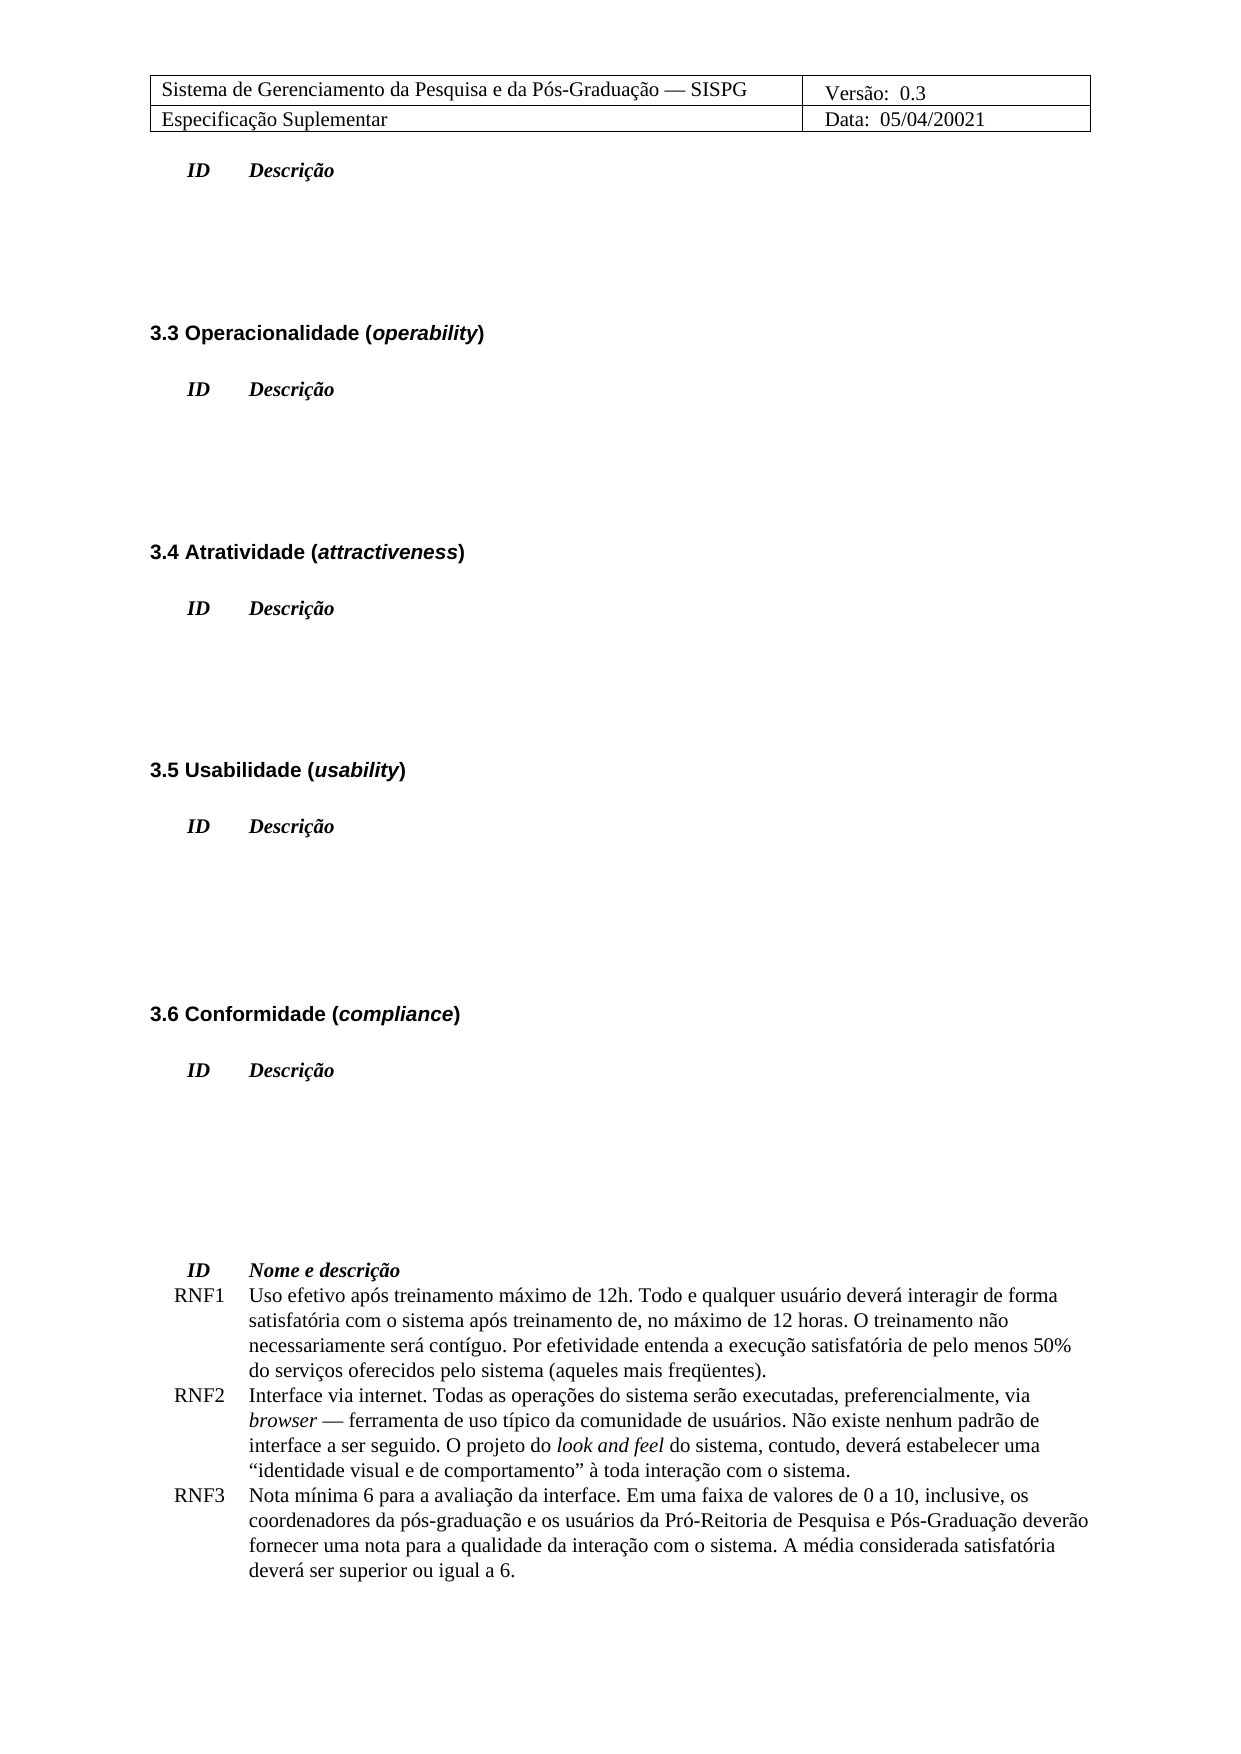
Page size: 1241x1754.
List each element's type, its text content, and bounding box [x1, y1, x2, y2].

table_cell [150, 232, 249, 257]
table_cell [150, 1132, 249, 1157]
table_cell [249, 1607, 1090, 1632]
table_header Nome e descrição [249, 1257, 1090, 1282]
table_cell [150, 426, 249, 451]
table_header Descrição [249, 157, 1090, 182]
table_cell [150, 207, 249, 232]
table_cell [249, 645, 1090, 670]
subtitle Conformidade (compliance) [150, 1001, 1090, 1026]
table_cell [249, 401, 1090, 426]
table_cell [249, 839, 1090, 863]
table_cell [150, 1107, 249, 1132]
table_cell [249, 232, 1090, 257]
table_cell [150, 476, 249, 501]
table_cell Uso efetivo após treinamento máximo de 12h. Todo e qualquer usuário deverá interagir de forma satisfatória com o sistema após treinamento de, no máximo de 12 horas. O treinamento não necessariamente será contíguo. Por efetividade entenda a execução satisfatória de pelo menos 50% do serviços oferecidos pelo sistema (aqueles mais freqüentes). [249, 1282, 1090, 1382]
table_cell Nota mínima 6 para a avaliação da interface. Em uma faixa de valores de 0 a 10, inclusive, os coordenadores da pós-graduação e os usuários da Pró-Reitoria de Pesquisa e Pós-Graduação deverão fornecer uma nota para a qualidade da interação com o sistema. A média considerada satisfatória deverá ser superior ou igual a 6. [249, 1482, 1090, 1582]
table_header ID [150, 595, 249, 620]
table_cell RNF2 [150, 1382, 249, 1482]
table_cell [249, 257, 1090, 282]
subtitle Usabilidade (usability) [150, 757, 1090, 782]
table_cell [150, 1157, 249, 1182]
table_cell RNF1 [150, 1282, 249, 1382]
table_cell [249, 1107, 1090, 1132]
table_cell [150, 257, 249, 282]
subtitle Atratividade (attractiveness) [150, 538, 1090, 563]
table_cell [150, 914, 249, 938]
table_cell [150, 839, 249, 863]
table_cell [150, 182, 249, 207]
table_cell RNF3 [150, 1482, 249, 1582]
table_cell [249, 476, 1090, 501]
table_cell [249, 1582, 1090, 1607]
table_header Descrição [249, 1057, 1090, 1082]
table_cell [150, 1607, 249, 1632]
table_cell [249, 670, 1090, 695]
table_header ID [150, 814, 249, 838]
table_header ID [150, 1257, 249, 1282]
table_cell [150, 645, 249, 670]
table_cell Interface via internet. Todas as operações do sistema serão executadas, preferencialmente, via browser — ferramenta de uso típico da comunidade de usuários. Não existe nenhum padrão de interface a ser seguido. O projeto do look and feel do sistema, contudo, deverá estabelecer uma “identidade visual e de comportamento” à toda interação com o sistema. [249, 1382, 1090, 1482]
table_cell [150, 401, 249, 426]
table_cell [150, 889, 249, 913]
table_cell [150, 695, 249, 720]
table_cell [150, 1082, 249, 1107]
table_cell [249, 620, 1090, 645]
table_cell [150, 1582, 249, 1607]
table_cell [150, 670, 249, 695]
table_cell [150, 864, 249, 888]
subtitle Operacionalidade (operability) [150, 320, 1090, 345]
table_cell [249, 182, 1090, 207]
table_cell [150, 451, 249, 476]
table_cell [249, 426, 1090, 451]
table_cell [150, 620, 249, 645]
table_header Descrição [249, 814, 1090, 838]
table_header ID [150, 376, 249, 401]
table_cell [249, 451, 1090, 476]
table_cell [249, 1132, 1090, 1157]
table_cell [249, 1157, 1090, 1182]
table_cell [249, 864, 1090, 888]
table_header Descrição [249, 376, 1090, 401]
table_header ID [150, 157, 249, 182]
table_cell [249, 695, 1090, 720]
table_header ID [150, 1057, 249, 1082]
table_cell [249, 1082, 1090, 1107]
table_cell [249, 889, 1090, 913]
table_cell [249, 207, 1090, 232]
table_cell [249, 914, 1090, 938]
table_header Descrição [249, 595, 1090, 620]
